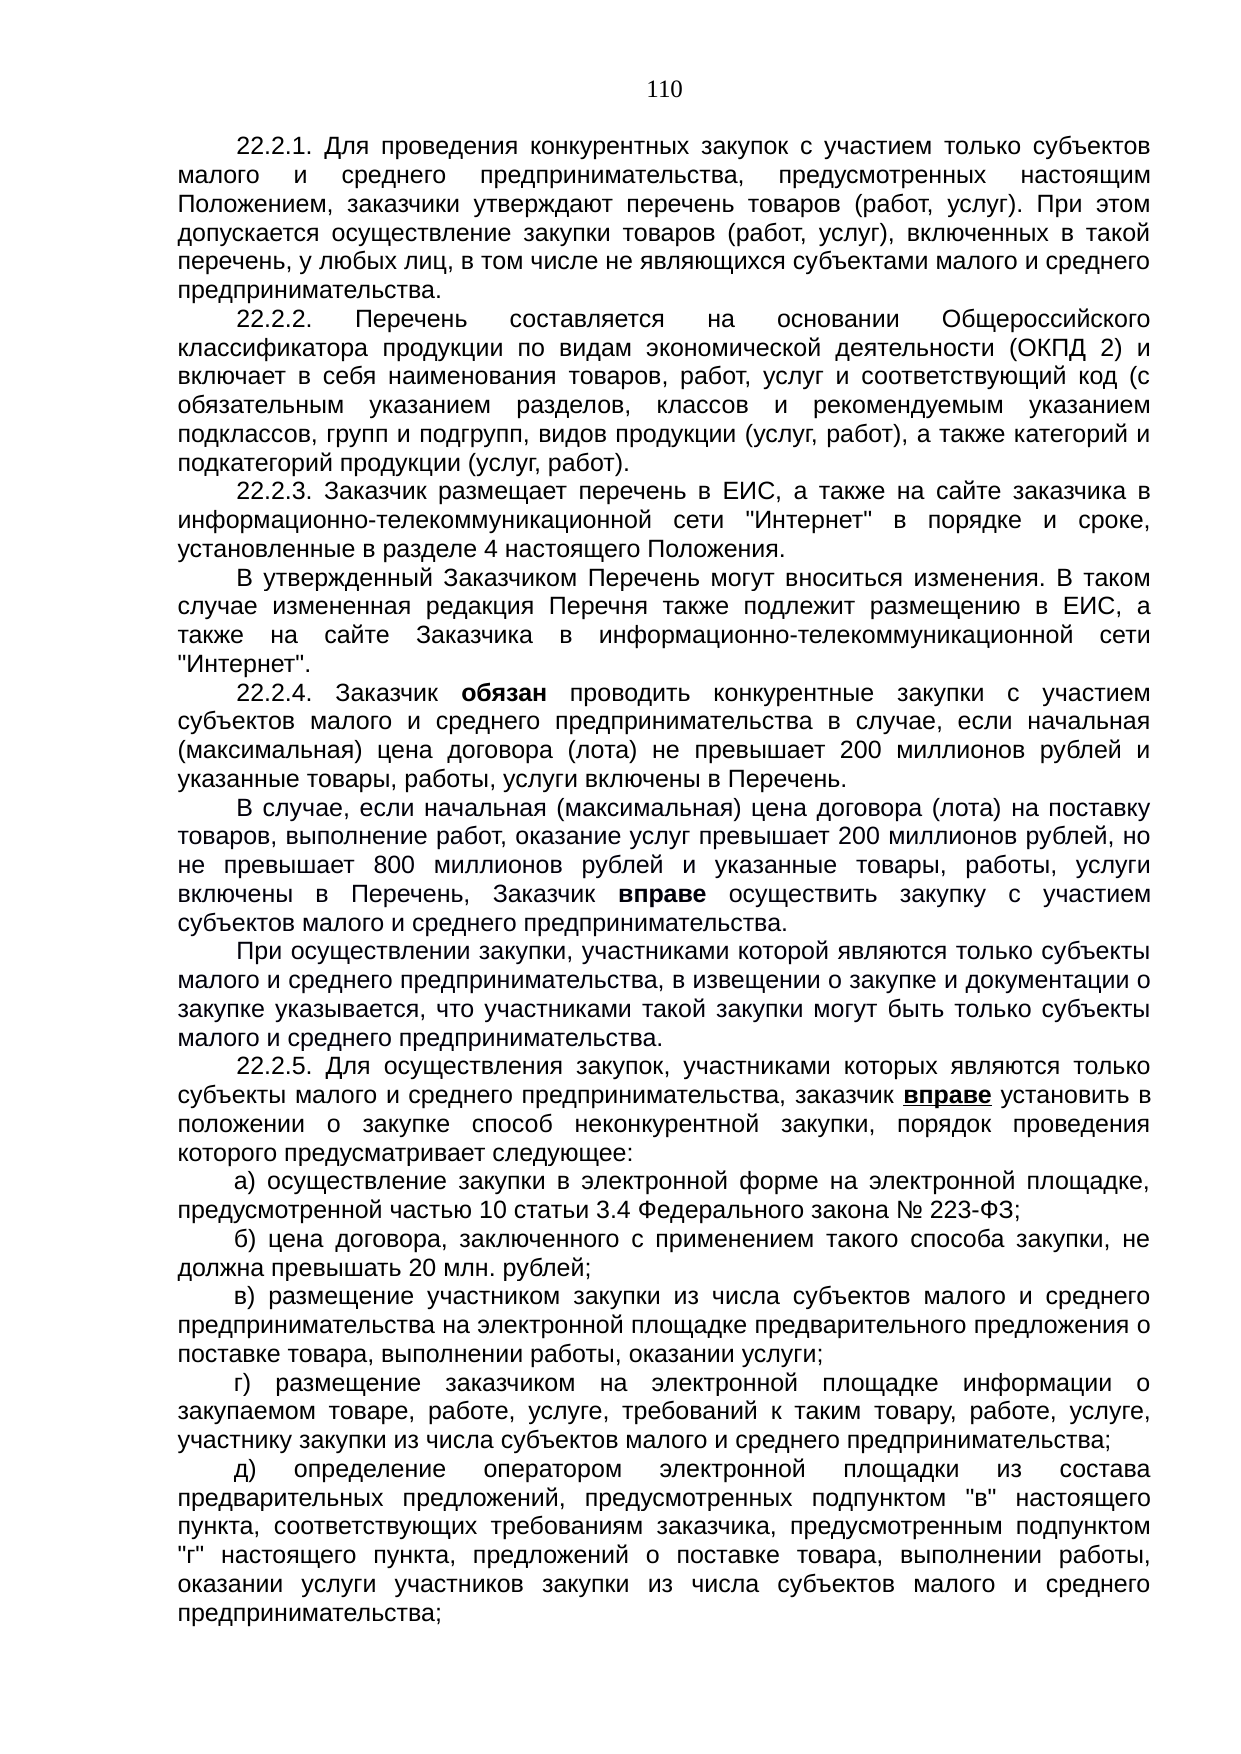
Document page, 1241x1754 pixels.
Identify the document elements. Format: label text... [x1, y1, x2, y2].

text 22.2.1. Для проведения конкурентных закупок с участием только субъектов малого и среднего предпринимательства, предусмотренных настоящим Положением, заказчики утверждают перечень товаров (работ, услуг). При этом допускается осуществление закупки товаров (работ, услуг), включенных в такой перечень, у любых лиц, в том числе не являющихся субъектами малого и среднего предпринимательства. [177, 131, 1152, 304]
text 22.2.4. Заказчик обязан проводить конкурентные закупки с участием субъектов малого и среднего предпринимательства в случае, если начальная (максимальная) цена договора (лота) не превышает 200 миллионов рублей и указанные товары, работы, услуги включены в Перечень. [177, 678, 1152, 793]
text В утвержденный Заказчиком Перечень могут вноситься изменения. В таком случае измененная редакция Перечня также подлежит размещению в ЕИС, а также на сайте Заказчика в информационно-телекоммуникационной сети "Интернет". [177, 563, 1152, 678]
text б) цена договора, заключенного с применением такого способа закупки, не должна превышать 20 млн. рублей; [177, 1224, 1152, 1281]
text в) размещение участником закупки из числа субъектов малого и среднего предпринимательства на электронной площадке предварительного предложения о поставке товара, выполнении работы, оказании услуги; [177, 1281, 1152, 1368]
text 22.2.3. Заказчик размещает перечень в ЕИС, а также на сайте заказчика в информационно-телекоммуникационной сети "Интернет" в порядке и сроке, установленные в разделе 4 настоящего Положения. [177, 476, 1152, 563]
text 22.2.5. Для осуществления закупок, участниками которых являются только субъекты малого и среднего предпринимательства, заказчик вправе установить в положении о закупке способ неконкурентной закупки, порядок проведения которого предусматривает следующее: [177, 1051, 1152, 1166]
text г) размещение заказчиком на электронной площадке информации о закупаемом товаре, работе, услуге, требований к таким товару, работе, услуге, участнику закупки из числа субъектов малого и среднего предпринимательства; [177, 1368, 1152, 1454]
text а) осуществление закупки в электронной форме на электронной площадке, предусмотренной частью 10 статьи 3.4 Федерального закона № 223-ФЗ; [177, 1166, 1152, 1224]
text В случае, если начальная (максимальная) цена договора (лота) на поставку товаров, выполнение работ, оказание услуг превышает 200 миллионов рублей, но не превышает 800 миллионов рублей и указанные товары, работы, услуги включены в Перечень, Заказчик вправе осуществить закупку с участием субъектов малого и среднего предпринимательства. [177, 793, 1152, 936]
text 22.2.2. Перечень составляется на основании Общероссийского классификатора продукции по видам экономической деятельности (ОКПД 2) и включает в себя наименования товаров, работ, услуг и соответствующий код (с обязательным указанием разделов, классов и рекомендуемым указанием подклассов, групп и подгрупп, видов продукции (услуг, работ), а также категорий и подкатегорий продукции (услуг, работ). [177, 304, 1152, 476]
text При осуществлении закупки, участниками которой являются только субъекты малого и среднего предпринимательства, в извещении о закупке и документации о закупке указывается, что участниками такой закупки могут быть только субъекты малого и среднего предпринимательства. [177, 936, 1152, 1051]
text д) определение оператором электронной площадки из состава предварительных предложений, предусмотренных подпунктом "в" настоящего пункта, соответствующих требованиям заказчика, предусмотренным подпунктом "г" настоящего пункта, предложений о поставке товара, выполнении работы, оказании услуги участников закупки из числа субъектов малого и среднего предпринимательства; [177, 1454, 1152, 1626]
